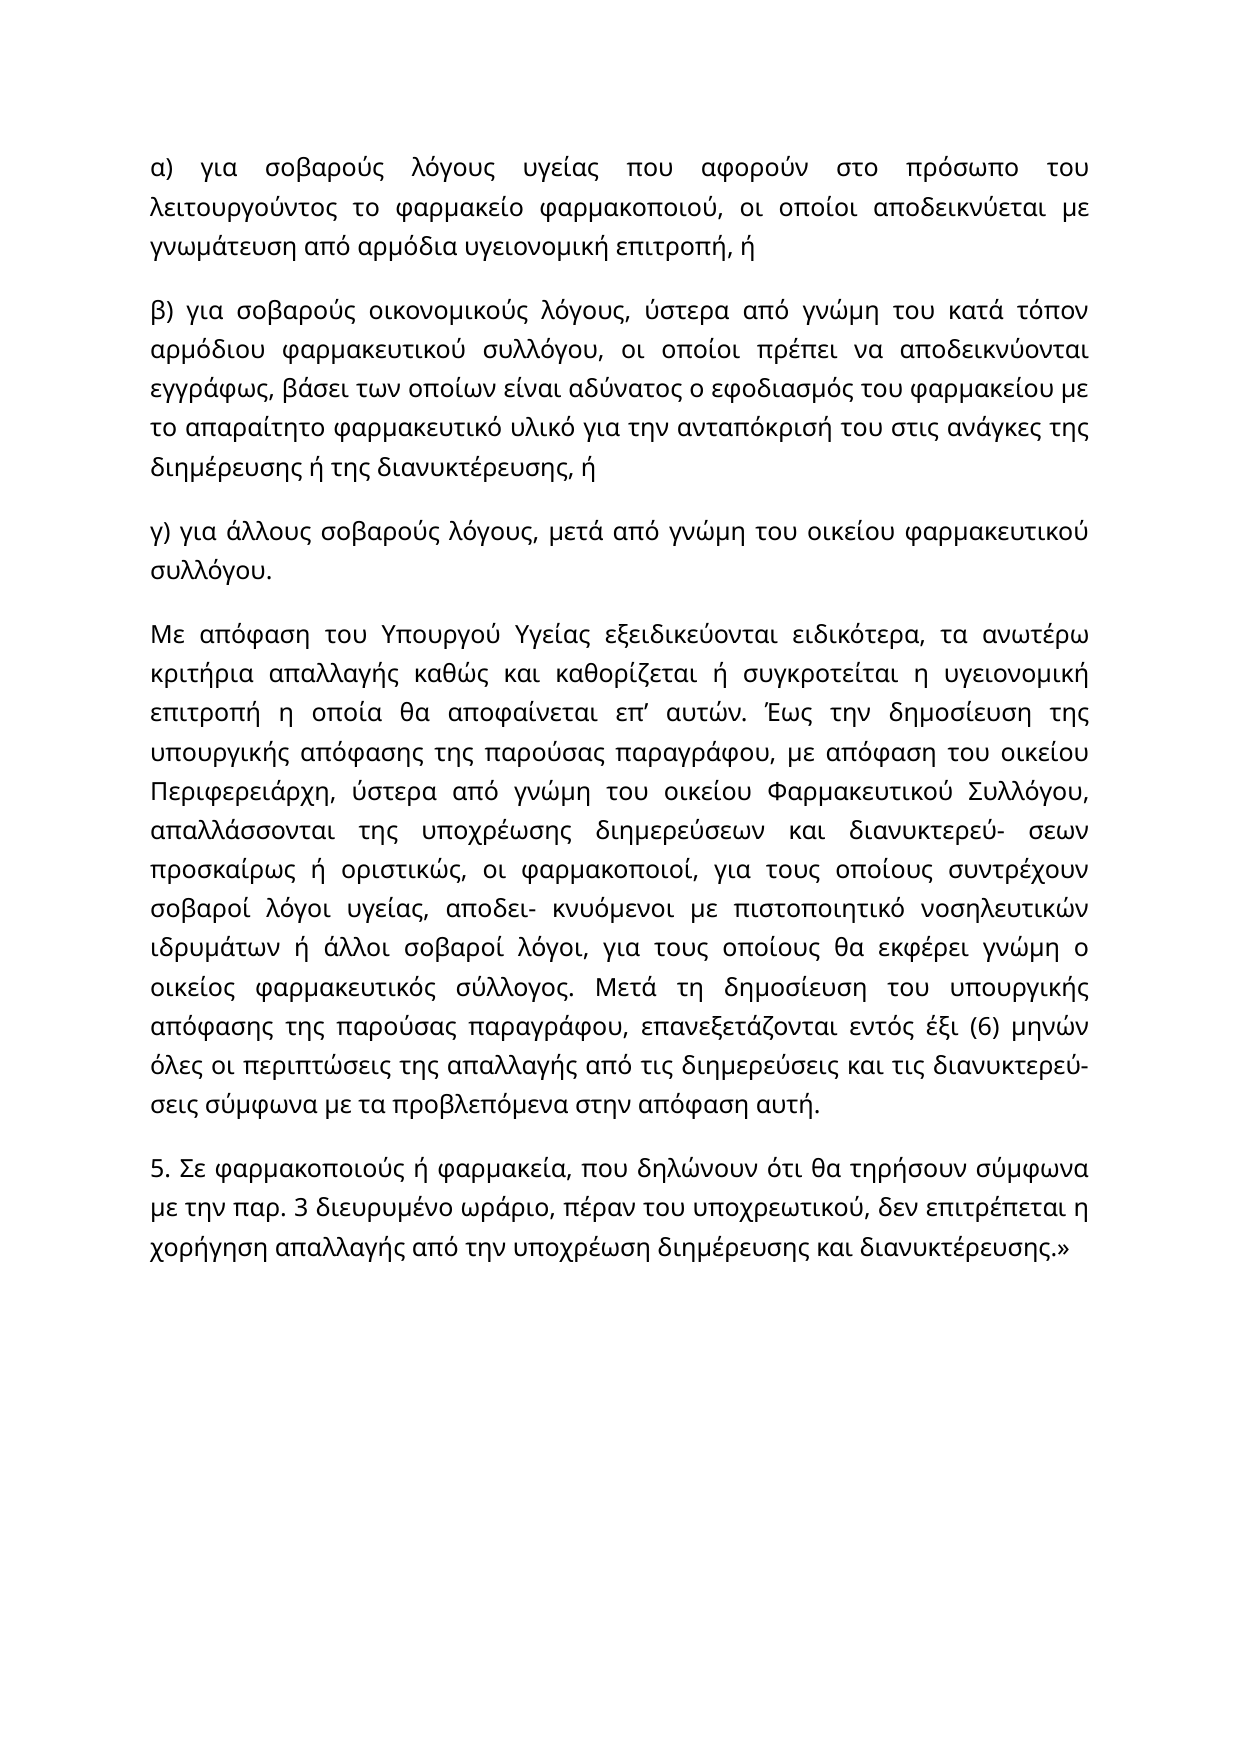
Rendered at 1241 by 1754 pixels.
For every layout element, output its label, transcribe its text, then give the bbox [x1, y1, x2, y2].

text α) για σοβαρούς λόγους υγείας που αφορούν στο πρόσωπο του λειτουργούντος το φαρμακείο φαρμακοποιού, οι οποίοι αποδεικνύεται με γνωμάτευση από αρμόδια υγειονομική επιτροπή, ή [150, 150, 1090, 262]
text β) για σοβαρούς οικονομικούς λόγους, ύστερα από γνώμη του κατά τόπον αρμόδιου φαρμακευτικού συλλόγου, οι οποίοι πρέπει να αποδεικνύονται εγγράφως, βάσει των οποίων είναι αδύνατος ο εφοδιασμός του φαρμακείου με το απαραίτητο φαρμακευτικό υλικό για την ανταπόκρισή του στις ανάγκες της διημέρευσης ή της διανυκτέρευσης, ή [150, 292, 1090, 483]
text 5. Σε φαρμακοποιούς ή φαρμακεία, που δηλώνουν ότι θα τηρήσουν σύμφωνα με την παρ. 3 διευρυμένο ωράριο, πέραν του υποχρεωτικού, δεν επιτρέπεται η χορήγηση απαλλαγής από την υποχρέωση διημέρευσης και διανυκτέρευσης.» [150, 1151, 1090, 1263]
text γ) για άλλους σοβαρούς λόγους, μετά από γνώμη του οικείου φαρμακευτικού συλλόγου. [150, 513, 1090, 587]
text Με απόφαση του Υπουργού Υγείας εξειδικεύονται ειδικότερα, τα ανωτέρω κριτήρια απαλλαγής καθώς και καθορίζεται ή συγκροτείται η υγειονομική επιτροπή η οποία θα αποφαίνεται επ’ αυτών. Έως την δημοσίευση της υπουργικής απόφασης της παρούσας παραγράφου, με απόφαση του οικείου Περιφερειάρχη, ύστερα από γνώμη του οικείου Φαρμακευτικού Συλλόγου, απαλλάσσονται της υποχρέωσης διημερεύσεων και διανυκτερεύ- σεων προσκαίρως ή οριστικώς, οι φαρμακοποιοί, για τους οποίους συντρέχουν σοβαροί λόγοι υγείας, αποδει- κνυόμενοι με πιστοποιητικό νοσηλευτικών ιδρυμάτων ή άλλοι σοβαροί λόγοι, για τους οποίους θα εκφέρει γνώμη ο οικείος φαρμακευτικός σύλλογος. Μετά τη δημοσίευση του υπουργικής απόφασης της παρούσας παραγράφου, επανεξετάζονται εντός έξι (6) μηνών όλες οι περιπτώσεις της απαλλαγής από τις διημερεύσεις και τις διανυκτερεύ- σεις σύμφωνα με τα προβλεπόμενα στην απόφαση αυτή. [150, 617, 1090, 1121]
